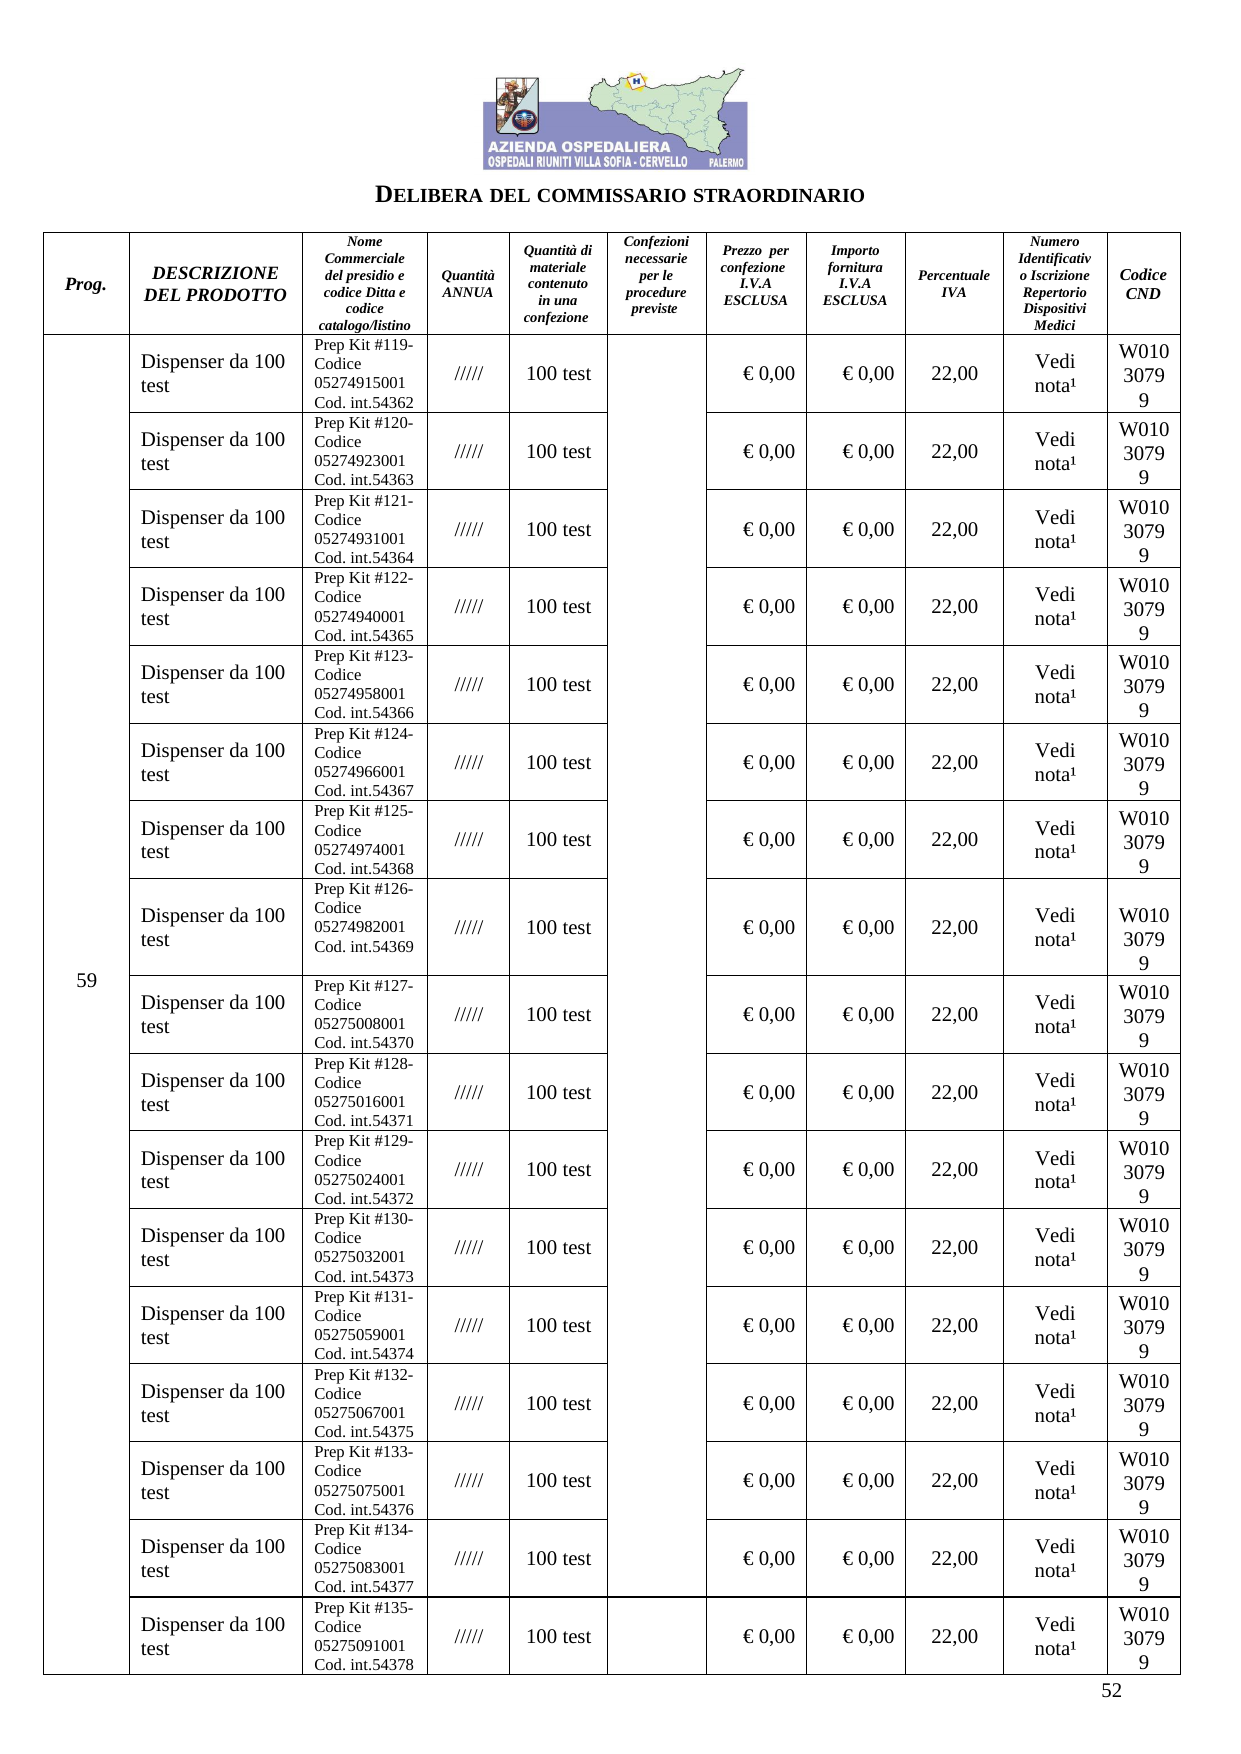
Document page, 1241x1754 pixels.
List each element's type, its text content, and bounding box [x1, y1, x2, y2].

table_cell € 0,00 [807, 724, 905, 800]
table_cell € 0,00 [807, 413, 905, 489]
table_cell Vedi nota¹ [1004, 1131, 1107, 1208]
table_cell [1181, 1596, 1240, 1674]
table_cell [1181, 1208, 1240, 1286]
table_cell 22,00 [906, 724, 1003, 800]
table_cell Prep Kit #135- Codice 05275091001 Cod. int.54378 [303, 1598, 427, 1674]
table_cell € 0,00 [707, 1209, 806, 1286]
table_cell W01030799 [1108, 879, 1180, 975]
table_cell 22,00 [906, 1131, 1003, 1208]
table_cell Prep Kit #134- Codice 05275083001 Cod. int.54377 [303, 1520, 427, 1596]
table_cell 100 test [510, 335, 607, 412]
table_cell Vedi nota¹ [1004, 801, 1107, 878]
table_cell W01030799 [1108, 1364, 1180, 1441]
table_cell Prep Kit #130- Codice 05275032001 Cod. int.54373 [303, 1209, 427, 1286]
table_cell Vedi nota¹ [1004, 1287, 1107, 1363]
table_cell W01030799 [1108, 490, 1180, 567]
table_cell Prep Kit #125- Codice 05274974001 Cod. int.54368 [303, 801, 427, 878]
table_cell Dispenser da 100 test [130, 1209, 302, 1286]
table_header Numero Identificativo Iscrizione Repertorio Dispositivi Medici [1004, 233, 1107, 334]
table_cell ///// [428, 1209, 509, 1286]
table_header [1181, 232, 1240, 334]
table_cell 22,00 [906, 1598, 1003, 1674]
table_cell ///// [428, 1131, 509, 1208]
table_cell Vedi nota¹ [1004, 879, 1107, 975]
table_cell € 0,00 [707, 568, 806, 645]
table_header Confezioni necessarie per le procedure previste [608, 233, 706, 334]
table_cell 100 test [510, 490, 607, 567]
table_cell 22,00 [906, 1054, 1003, 1130]
table_cell Dispenser da 100 test [130, 1364, 302, 1441]
table_cell Vedi nota¹ [1004, 724, 1107, 800]
table_cell W01030799 [1108, 724, 1180, 800]
table_cell 22,00 [906, 801, 1003, 878]
table_cell 22,00 [906, 335, 1003, 412]
table_cell Prep Kit #122- Codice 05274940001 Cod. int.54365 [303, 568, 427, 645]
table_cell € 0,00 [807, 1520, 905, 1596]
table_cell ///// [428, 801, 509, 878]
table_header Prezzo per confezione I.V.A ESCLUSA [707, 233, 806, 334]
table_cell Vedi nota¹ [1004, 490, 1107, 567]
table_cell 22,00 [906, 490, 1003, 567]
table_cell € 0,00 [707, 413, 806, 489]
table_cell € 0,00 [807, 1209, 905, 1286]
table_cell ///// [428, 1054, 509, 1130]
table_cell W01030799 [1108, 335, 1180, 412]
table_cell [608, 335, 706, 1596]
table_cell € 0,00 [707, 1442, 806, 1519]
table_cell € 0,00 [807, 879, 905, 975]
table_cell W01030799 [1108, 1209, 1180, 1286]
table_cell 100 test [510, 801, 607, 878]
table_cell € 0,00 [807, 1131, 905, 1208]
table_cell € 0,00 [707, 1520, 806, 1596]
table_cell 100 test [510, 724, 607, 800]
table_cell Dispenser da 100 test [130, 1287, 302, 1363]
table_cell Dispenser da 100 test [130, 1442, 302, 1519]
table_cell Dispenser da 100 test [130, 724, 302, 800]
table_cell Prep Kit #131- Codice 05275059001 Cod. int.54374 [303, 1287, 427, 1363]
table_cell W01030799 [1108, 1131, 1180, 1208]
table_cell 100 test [510, 1598, 607, 1674]
table_cell ///// [428, 413, 509, 489]
table_cell € 0,00 [807, 335, 905, 412]
table_cell [1181, 1519, 1240, 1596]
table_cell Prep Kit #121- Codice 05274931001 Cod. int.54364 [303, 490, 427, 567]
table_cell W01030799 [1108, 1598, 1180, 1674]
table_cell ///// [428, 1598, 509, 1674]
table_cell 100 test [510, 646, 607, 722]
table_cell € 0,00 [707, 724, 806, 800]
table_cell [1181, 723, 1240, 800]
table_cell € 0,00 [707, 1598, 806, 1674]
table_cell Prep Kit #119- Codice 05274915001 Cod. int.54362 [303, 335, 427, 412]
table_cell Vedi nota¹ [1004, 1442, 1107, 1519]
table_cell Prep Kit #133- Codice 05275075001 Cod. int.54376 [303, 1442, 427, 1519]
table_cell [1181, 878, 1240, 975]
table_cell € 0,00 [707, 801, 806, 878]
table_cell 100 test [510, 568, 607, 645]
table_cell Dispenser da 100 test [130, 1131, 302, 1208]
table_cell W01030799 [1108, 1287, 1180, 1363]
table_cell Prep Kit #120- Codice 05274923001 Cod. int.54363 [303, 413, 427, 489]
table_cell W01030799 [1108, 646, 1180, 722]
table_header Importo fornitura I.V.A ESCLUSA [807, 233, 905, 334]
table_cell ///// [428, 1520, 509, 1596]
table_cell Dispenser da 100 test [130, 976, 302, 1052]
table_cell Dispenser da 100 test [130, 801, 302, 878]
table_cell 100 test [510, 1442, 607, 1519]
table_header Prog. [44, 233, 129, 334]
table_cell Vedi nota¹ [1004, 335, 1107, 412]
table_cell € 0,00 [707, 1131, 806, 1208]
table_header Codice CND [1108, 233, 1180, 334]
table_cell Vedi nota¹ [1004, 1520, 1107, 1596]
table_cell € 0,00 [807, 1598, 905, 1674]
table_cell Dispenser da 100 test [130, 1054, 302, 1130]
table_header Percentuale IVA [906, 233, 1003, 334]
table_cell 22,00 [906, 976, 1003, 1052]
table_cell W01030799 [1108, 976, 1180, 1052]
table_cell W01030799 [1108, 801, 1180, 878]
table_cell W01030799 [1108, 1442, 1180, 1519]
table_cell ///// [428, 976, 509, 1052]
table_cell 100 test [510, 1209, 607, 1286]
table_cell Vedi nota¹ [1004, 413, 1107, 489]
table_cell Vedi nota¹ [1004, 1598, 1107, 1674]
table_cell Dispenser da 100 test [130, 335, 302, 412]
table_cell ///// [428, 490, 509, 567]
table_cell Prep Kit #128- Codice 05275016001 Cod. int.54371 [303, 1054, 427, 1130]
table_cell € 0,00 [707, 335, 806, 412]
table_cell ///// [428, 335, 509, 412]
table_cell [1181, 567, 1240, 645]
table_cell 22,00 [906, 1442, 1003, 1519]
table_cell Prep Kit #126- Codice 05274982001 Cod. int.54369 [303, 879, 427, 975]
table_cell € 0,00 [807, 976, 905, 1052]
table_header Nome Commerciale del presidio e codice Ditta e codice catalogo/listino [303, 233, 427, 334]
table_cell [1181, 334, 1240, 412]
table_cell 22,00 [906, 1209, 1003, 1286]
table_cell € 0,00 [807, 568, 905, 645]
table_cell ///// [428, 646, 509, 722]
table_cell Vedi nota¹ [1004, 1054, 1107, 1130]
table_cell [608, 1598, 706, 1674]
table_cell [1181, 1130, 1240, 1208]
table_cell Dispenser da 100 test [130, 413, 302, 489]
table_cell € 0,00 [707, 879, 806, 975]
table_cell 59 [44, 335, 129, 1674]
table_cell € 0,00 [807, 646, 905, 722]
table_cell [1181, 1363, 1240, 1441]
table_cell Dispenser da 100 test [130, 879, 302, 975]
table_cell [1181, 1286, 1240, 1363]
table_cell 100 test [510, 1287, 607, 1363]
table_cell ///// [428, 1364, 509, 1441]
table_cell W01030799 [1108, 1054, 1180, 1130]
table_cell € 0,00 [807, 1287, 905, 1363]
table_cell 100 test [510, 1520, 607, 1596]
table_cell Dispenser da 100 test [130, 490, 302, 567]
table_cell € 0,00 [707, 1364, 806, 1441]
table_cell 100 test [510, 1364, 607, 1441]
table_cell 100 test [510, 976, 607, 1052]
table_cell ///// [428, 1442, 509, 1519]
table_cell W01030799 [1108, 568, 1180, 645]
table_cell Vedi nota¹ [1004, 1209, 1107, 1286]
table_cell € 0,00 [807, 490, 905, 567]
table_cell € 0,00 [807, 801, 905, 878]
table_cell € 0,00 [807, 1364, 905, 1441]
table_cell 100 test [510, 879, 607, 975]
table_cell 100 test [510, 413, 607, 489]
table_cell [1181, 975, 1240, 1052]
table_cell ///// [428, 724, 509, 800]
table_cell Vedi nota¹ [1004, 568, 1107, 645]
table_cell Dispenser da 100 test [130, 646, 302, 722]
table_cell 22,00 [906, 879, 1003, 975]
table_cell Prep Kit #127- Codice 05275008001 Cod. int.54370 [303, 976, 427, 1052]
table_cell 22,00 [906, 1364, 1003, 1441]
table_cell [1181, 1441, 1240, 1519]
table_cell ///// [428, 879, 509, 975]
table_cell € 0,00 [807, 1442, 905, 1519]
table_cell Dispenser da 100 test [130, 1598, 302, 1674]
table_cell Dispenser da 100 test [130, 568, 302, 645]
table_cell [1181, 800, 1240, 878]
table_cell € 0,00 [707, 646, 806, 722]
table_cell Vedi nota¹ [1004, 646, 1107, 722]
table_cell € 0,00 [707, 1287, 806, 1363]
table_cell 22,00 [906, 568, 1003, 645]
table_cell ///// [428, 1287, 509, 1363]
table_cell 22,00 [906, 1287, 1003, 1363]
table_cell Prep Kit #124- Codice 05274966001 Cod. int.54367 [303, 724, 427, 800]
table_cell 100 test [510, 1054, 607, 1130]
table_cell Prep Kit #132- Codice 05275067001 Cod. int.54375 [303, 1364, 427, 1441]
table_cell W01030799 [1108, 1520, 1180, 1596]
table_cell 22,00 [906, 1520, 1003, 1596]
table_cell € 0,00 [707, 1054, 806, 1130]
table_header Quantità di materiale contenuto in una confezione [510, 233, 607, 334]
table_cell € 0,00 [707, 976, 806, 1052]
table_cell € 0,00 [807, 1054, 905, 1130]
table_cell [1181, 412, 1240, 489]
table_cell Vedi nota¹ [1004, 1364, 1107, 1441]
table_cell [1181, 1053, 1240, 1130]
table_cell ///// [428, 568, 509, 645]
table_cell 22,00 [906, 646, 1003, 722]
table_cell [1181, 489, 1240, 567]
table_cell Prep Kit #123- Codice 05274958001 Cod. int.54366 [303, 646, 427, 722]
table_cell [1181, 645, 1240, 722]
table_header Quantità ANNUA [428, 233, 509, 334]
table_cell 22,00 [906, 413, 1003, 489]
table_cell Dispenser da 100 test [130, 1520, 302, 1596]
table_cell W01030799 [1108, 413, 1180, 489]
table_cell Vedi nota¹ [1004, 976, 1107, 1052]
table_cell € 0,00 [707, 490, 806, 567]
table_cell Prep Kit #129- Codice 05275024001 Cod. int.54372 [303, 1131, 427, 1208]
table_header DESCRIZIONE DEL PRODOTTO [130, 233, 302, 334]
table_cell 100 test [510, 1131, 607, 1208]
